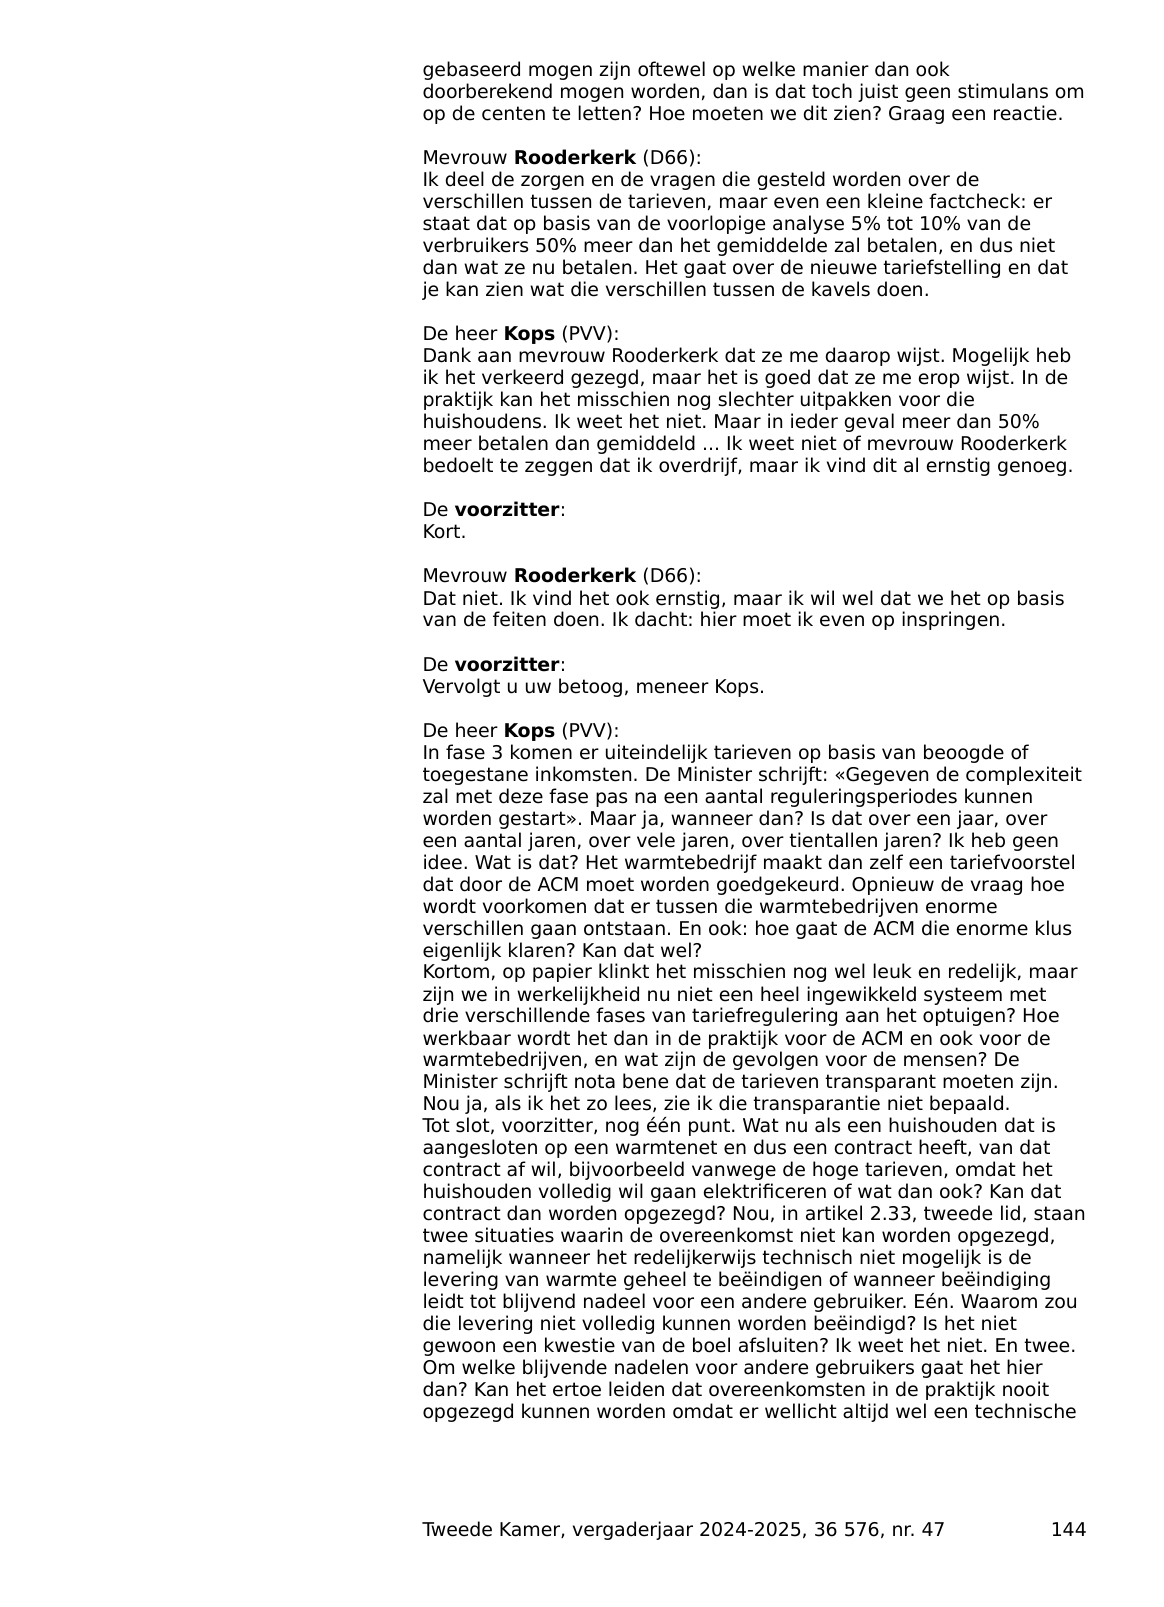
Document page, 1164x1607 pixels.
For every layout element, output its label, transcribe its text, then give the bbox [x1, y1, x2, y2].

text Mevrouw Rooderkerk (D66): [422, 147, 1087, 169]
text Tot slot, voorzitter, nog één punt. Wat nu als een huishouden dat is aangesloten op een warmtenet en dus een contract heeft, van dat contract af wil, bijvoorbeeld vanwege de hoge tarieven, omdat het huishouden volledig wil gaan elektrificeren of wat dan ook? Kan dat contract dan worden opgezegd? Nou, in artikel 2.33, tweede lid, staan twee situaties waarin de overeenkomst niet kan worden opgezegd, namelijk wanneer het redelijkerwijs technisch niet mogelijk is de levering van warmte geheel te beëindigen of wanneer beëindiging leidt tot blijvend nadeel voor een andere gebruiker. Eén. Waarom zou die levering niet volledig kunnen worden beëindigd? Is het niet gewoon een kwestie van de boel afsluiten? Ik weet het niet. En twee. Om welke blijvende nadelen voor andere gebruikers gaat het hier dan? Kan het ertoe leiden dat overeenkomsten in de praktijk nooit opgezegd kunnen worden omdat er wellicht altijd wel een technische [422, 1115, 1087, 1423]
text Mevrouw Rooderkerk (D66): [422, 565, 1087, 587]
text gebaseerd mogen zijn oftewel op welke manier dan ook doorberekend mogen worden, dan is dat toch juist geen stimulans om op de centen te letten? Hoe moeten we dit zien? Graag een reactie. [422, 59, 1087, 125]
text Kort. [422, 521, 1087, 543]
text In fase 3 komen er uiteindelijk tarieven op basis van beoogde of toegestane inkomsten. De Minister schrijft: «Gegeven de complexiteit zal met deze fase pas na een aantal reguleringsperiodes kunnen worden gestart». Maar ja, wanneer dan? Is dat over een jaar, over een aantal jaren, over vele jaren, over tientallen jaren? Ik heb geen idee. Wat is dat? Het warmtebedrijf maakt dan zelf een tariefvoorstel dat door de ACM moet worden goedgekeurd. Opnieuw de vraag hoe wordt voorkomen dat er tussen die warmtebedrijven enorme verschillen gaan ontstaan. En ook: hoe gaat de ACM die enorme klus eigenlijk klaren? Kan dat wel? [422, 742, 1087, 961]
text Dat niet. Ik vind het ook ernstig, maar ik wil wel dat we het op basis van de feiten doen. Ik dacht: hier moet ik even op inspringen. [422, 587, 1087, 631]
text Dank aan mevrouw Rooderkerk dat ze me daarop wijst. Mogelijk heb ik het verkeerd gezegd, maar het is goed dat ze me erop wijst. In de praktijk kan het misschien nog slechter uitpakken voor die huishoudens. Ik weet het niet. Maar in ieder geval meer dan 50% meer betalen dan gemiddeld ... Ik weet niet of mevrouw Rooderkerk bedoelt te zeggen dat ik overdrijf, maar ik vind dit al ernstig genoeg. [422, 345, 1087, 477]
text Kortom, op papier klinkt het misschien nog wel leuk en redelijk, maar zijn we in werkelijkheid nu niet een heel ingewikkeld systeem met drie verschillende fases van tariefregulering aan het optuigen? Hoe werkbaar wordt het dan in de praktijk voor de ACM en ook voor de warmtebedrijven, en wat zijn de gevolgen voor de mensen? De Minister schrijft nota bene dat de tarieven transparant moeten zijn. Nou ja, als ik het zo lees, zie ik die transparantie niet bepaald. [422, 961, 1087, 1115]
text De voorzitter: [422, 653, 1087, 676]
text De heer Kops (PVV): [422, 323, 1087, 345]
text Vervolgt u uw betoog, meneer Kops. [422, 676, 1087, 697]
text De voorzitter: [422, 499, 1087, 521]
text De heer Kops (PVV): [422, 720, 1087, 742]
text Ik deel de zorgen en de vragen die gesteld worden over de verschillen tussen de tarieven, maar even een kleine factcheck: er staat dat op basis van de voorlopige analyse 5% tot 10% van de verbruikers 50% meer dan het gemiddelde zal betalen, en dus niet dan wat ze nu betalen. Het gaat over de nieuwe tariefstelling en dat je kan zien wat die verschillen tussen de kavels doen. [422, 169, 1087, 301]
